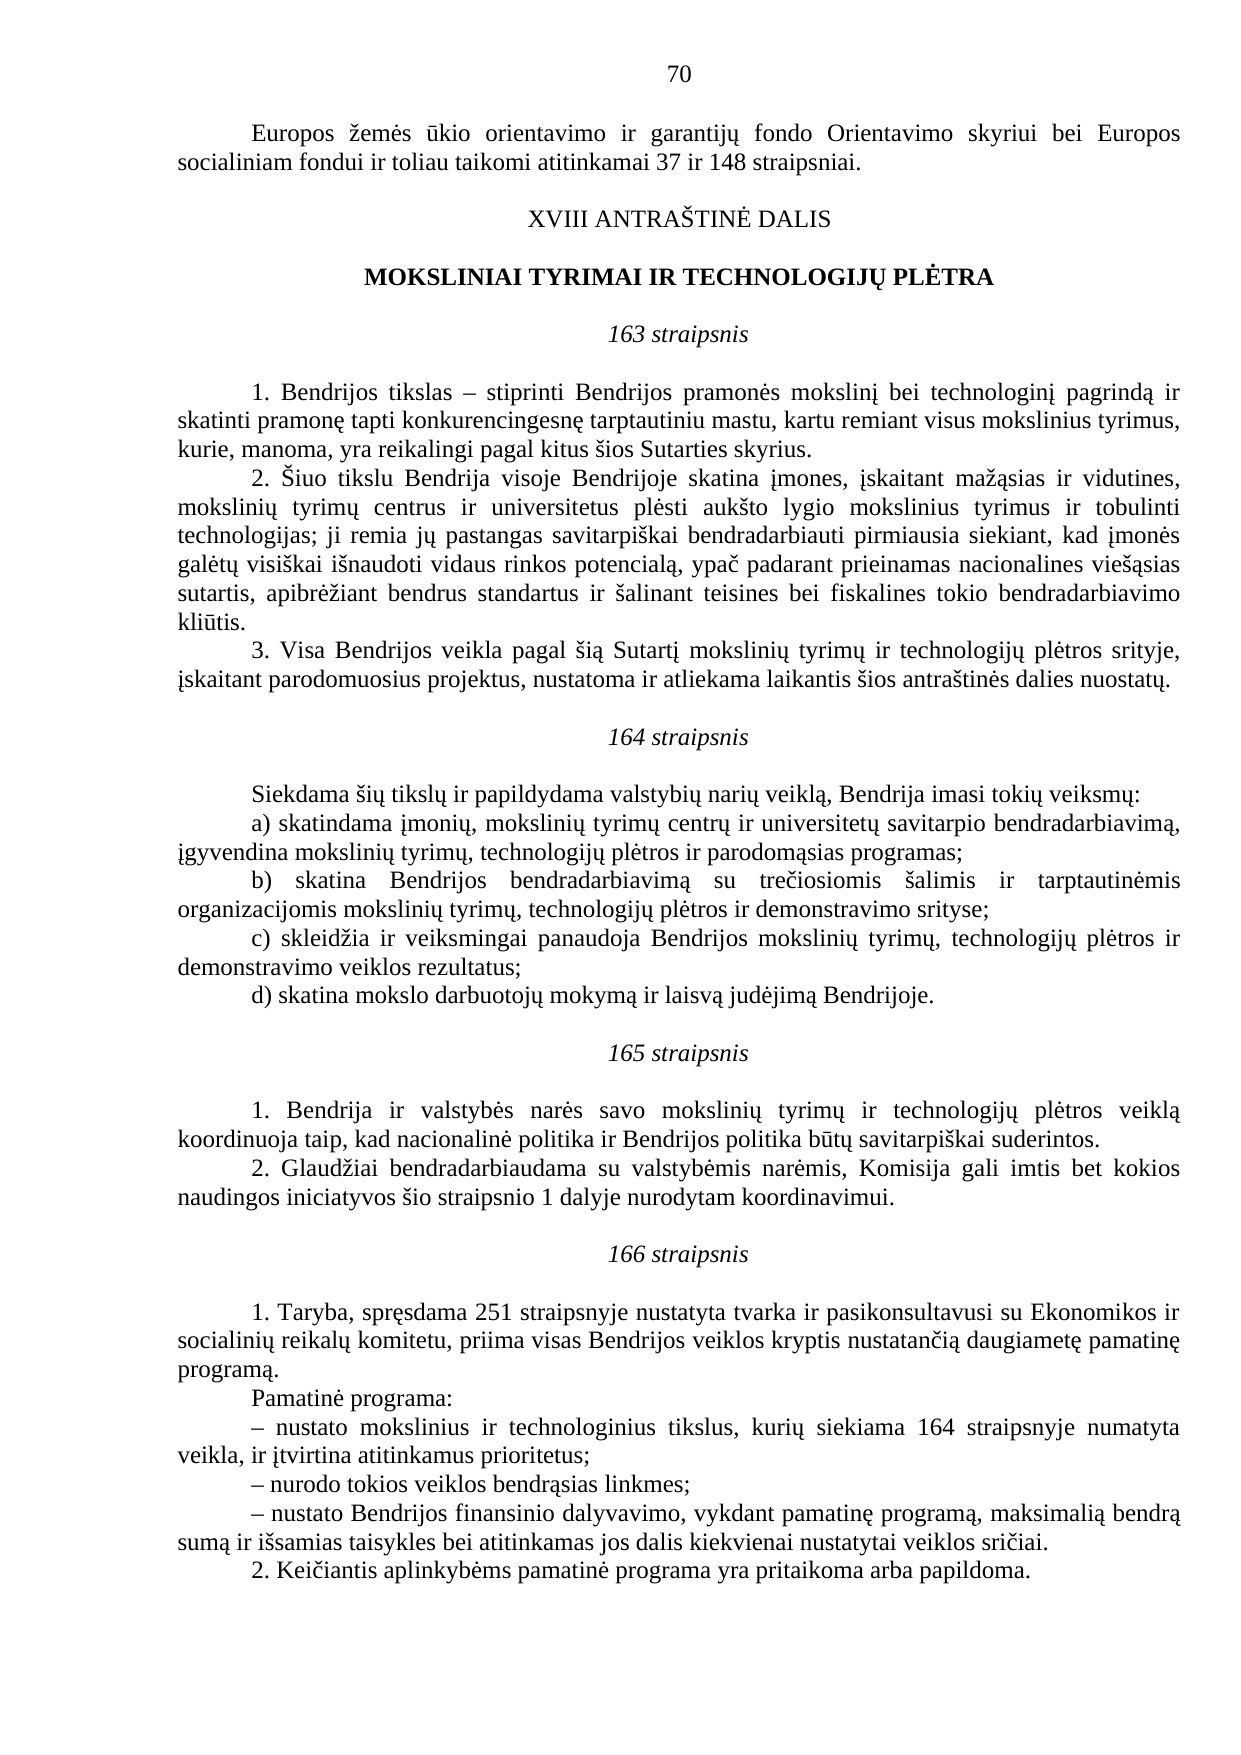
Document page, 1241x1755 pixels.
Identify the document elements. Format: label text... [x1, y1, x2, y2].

text 164 straipsnis [177, 722, 1181, 751]
text – nurodo tokios veiklos bendrąsias linkmes; [177, 1469, 1181, 1498]
text Europos žemės ūkio orientavimo ir garantijų fondo Orientavimo skyriui bei Europos socialiniam fondui ir toliau taikomi atitinkamai 37 ir 148 straipsniai. [177, 118, 1181, 176]
text Siekdama šių tikslų ir papildydama valstybių narių veiklą, Bendrija imasi tokių veiksmų: [177, 779, 1181, 808]
text 3. Visa Bendrijos veikla pagal šią Sutartį mokslinių tyrimų ir technologijų plėtros srityje, įskaitant parodomuosius projektus, nustatoma ir atliekama laikantis šios antraštinės dalies nuostatų. [177, 636, 1181, 693]
text 2. Keičiantis aplinkybėms pamatinė programa yra pritaikoma arba papildoma. [177, 1556, 1181, 1584]
text – nustato Bendrijos finansinio dalyvavimo, vykdant pamatinę programą, maksimalią bendrą sumą ir išsamias taisykles bei atitinkamas jos dalis kiekvienai nustatytai veiklos sričiai. [177, 1498, 1181, 1556]
text d) skatina mokslo darbuotojų mokymą ir laisvą judėjimą Bendrijoje. [177, 981, 1181, 1009]
text 2. Glaudžiai bendradarbiaudama su valstybėmis narėmis, Komisija gali imtis bet kokios naudingos iniciatyvos šio straipsnio 1 dalyje nurodytam koordinavimui. [177, 1153, 1181, 1211]
text 165 straipsnis [177, 1038, 1181, 1067]
text 163 straipsnis [177, 319, 1181, 348]
text 1. Bendrija ir valstybės narės savo mokslinių tyrimų ir technologijų plėtros veiklą koordinuoja taip, kad nacionalinė politika ir Bendrijos politika būtų savitarpiškai suderintos. [177, 1096, 1181, 1153]
text a) skatindama įmonių, mokslinių tyrimų centrų ir universitetų savitarpio bendradarbiavimą, įgyvendina mokslinių tyrimų, technologijų plėtros ir parodomąsias programas; [177, 808, 1181, 866]
text b) skatina Bendrijos bendradarbiavimą su trečiosiomis šalimis ir tarptautinėmis organizacijomis mokslinių tyrimų, technologijų plėtros ir demonstravimo srityse; [177, 866, 1181, 923]
text MOKSLINIAI TYRIMAI IR TECHNOLOGIJŲ PLĖTRA [177, 262, 1181, 291]
text 166 straipsnis [177, 1239, 1181, 1268]
text c) skleidžia ir veiksmingai panaudoja Bendrijos mokslinių tyrimų, technologijų plėtros ir demonstravimo veiklos rezultatus; [177, 923, 1181, 981]
text 2. Šiuo tikslu Bendrija visoje Bendrijoje skatina įmones, įskaitant mažąsias ir vidutines, mokslinių tyrimų centrus ir universitetus plėsti aukšto lygio mokslinius tyrimus ir tobulinti technologijas; ji remia jų pastangas savitarpiškai bendradarbiauti pirmiausia siekiant, kad įmonės galėtų visiškai išnaudoti vidaus rinkos potencialą, ypač padarant prieinamas nacionalines viešąsias sutartis, apibrėžiant bendrus standartus ir šalinant teisines bei fiskalines tokio bendradarbiavimo kliūtis. [177, 463, 1181, 636]
text Pamatinė programa: [177, 1383, 1181, 1412]
text 1. Taryba, spręsdama 251 straipsnyje nustatyta tvarka ir pasikonsultavusi su Ekonomikos ir socialinių reikalų komitetu, priima visas Bendrijos veiklos kryptis nustatančią daugiametę pamatinę programą. [177, 1297, 1181, 1383]
text XVIII ANTRAŠTINĖ DALIS [177, 204, 1181, 233]
text 1. Bendrijos tikslas – stiprinti Bendrijos pramonės mokslinį bei technologinį pagrindą ir skatinti pramonę tapti konkurencingesnę tarptautiniu mastu, kartu remiant visus mokslinius tyrimus, kurie, manoma, yra reikalingi pagal kitus šios Sutarties skyrius. [177, 377, 1181, 463]
text – nustato mokslinius ir technologinius tikslus, kurių siekiama 164 straipsnyje numatyta veikla, ir įtvirtina atitinkamus prioritetus; [177, 1412, 1181, 1469]
